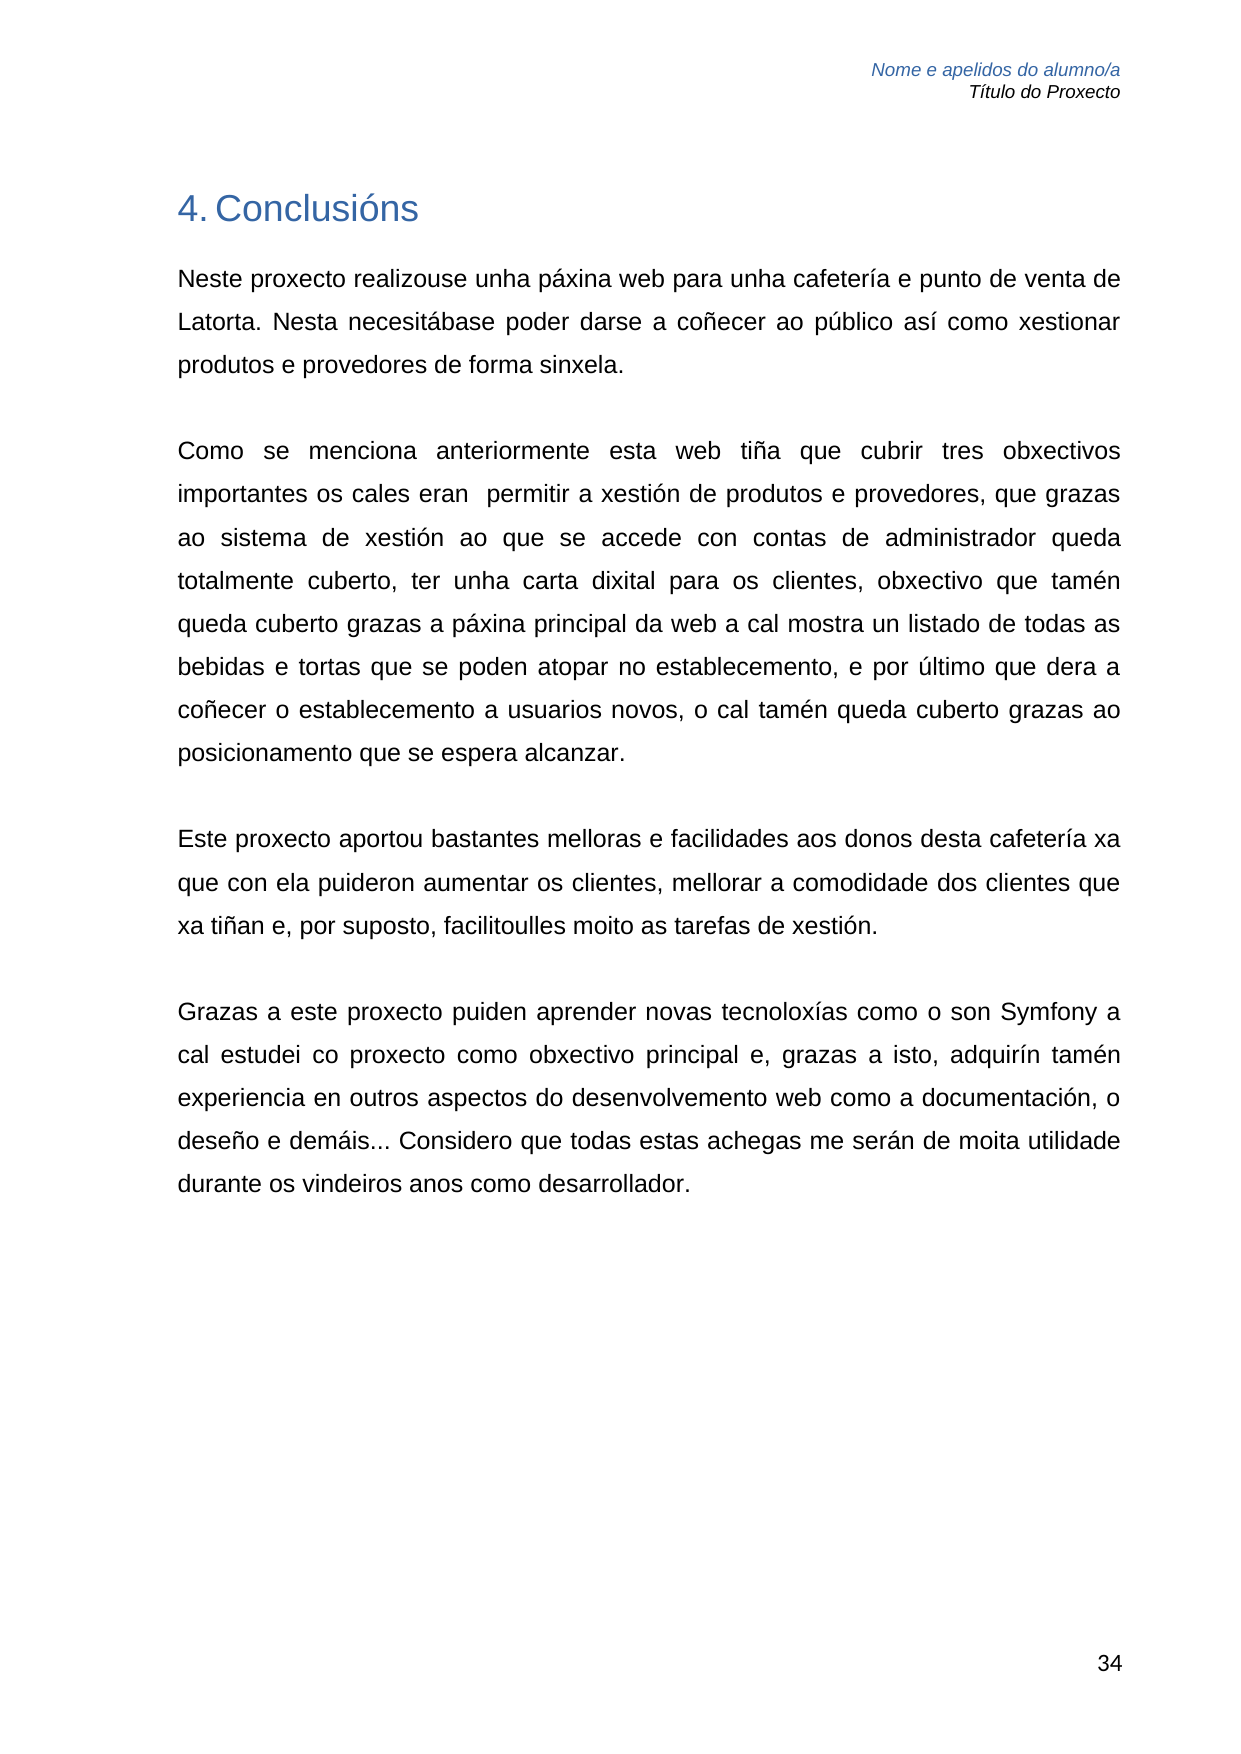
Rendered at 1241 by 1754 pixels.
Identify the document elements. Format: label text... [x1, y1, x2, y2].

text Grazas a este proxecto puiden aprender novas tecnoloxías como o son Symfony a cal estudei co proxecto como obxectivo principal e, grazas a isto, adquirín tamén experiencia en outros aspectos do desenvolvemento web como a documentación, o deseño e demáis... Considero que todas estas achegas me serán de moita utilidade durante os vindeiros anos como desarrollador. [177, 997, 1122, 1198]
text Este proxecto aportou bastantes melloras e facilidades aos donos desta cafetería xa que con ela puideron aumentar os clientes, mellorar a comodidade dos clientes que xa tiñan e, por suposto, facilitoulles moito as tarefas de xestión. [177, 824, 1122, 939]
text Neste proxecto realizouse unha páxina web para unha cafetería e punto de venta de Latorta. Nesta necesitábase poder darse a coñecer ao público así como xestionar produtos e provedores de forma sinxela. [177, 264, 1122, 379]
text Como se menciona anteriormente esta web tiña que cubrir tres obxectivos importantes os cales eran permitir a xestión de produtos e provedores, que grazas ao sistema de xestión ao que se accede con contas de administrador queda totalmente cuberto, ter unha carta dixital para os clientes, obxectivo que tamén queda cuberto grazas a páxina principal da web a cal mostra un listado de todas as bebidas e tortas que se poden atopar no establecemento, e por último que dera a coñecer o establecemento a usuarios novos, o cal tamén queda cuberto grazas ao posicionamento que se espera alcanzar. [177, 436, 1122, 767]
subtitle Conclusións [177, 187, 1122, 230]
